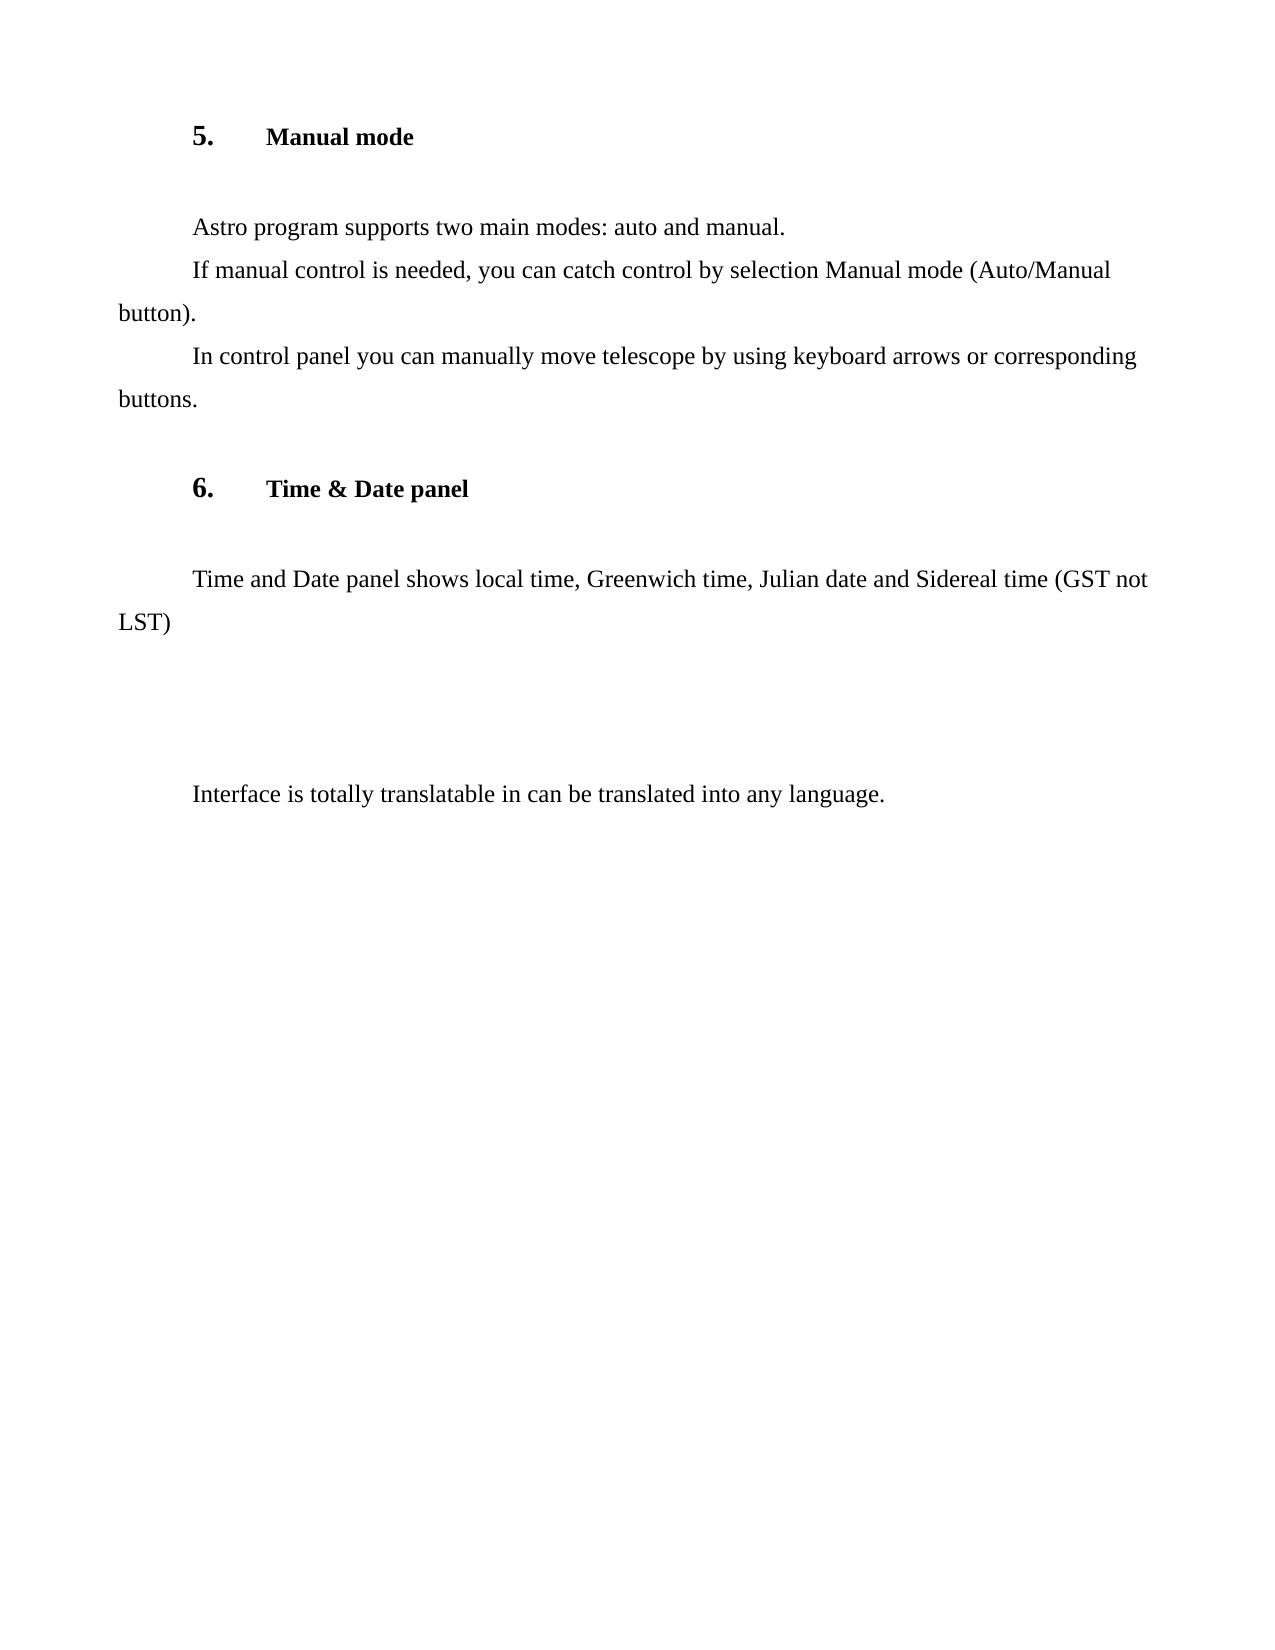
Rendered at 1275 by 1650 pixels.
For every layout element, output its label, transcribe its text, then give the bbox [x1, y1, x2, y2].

text Time and Date panel shows local time, Greenwich time, Julian date and Sidereal time (GST not LST) [118, 564, 1157, 636]
text In control panel you can manually move telescope by using keyboard arrows or corresponding buttons. [118, 341, 1157, 413]
list Manual mode [118, 118, 1157, 152]
text If manual control is needed, you can catch control by selection Manual mode (Auto/Manual button). [118, 255, 1157, 327]
text Interface is totally translatable in can be translated into any language. [118, 779, 1157, 808]
list Time & Date panel [118, 470, 1157, 504]
text Astro program supports two main modes: auto and manual. [118, 212, 1157, 240]
